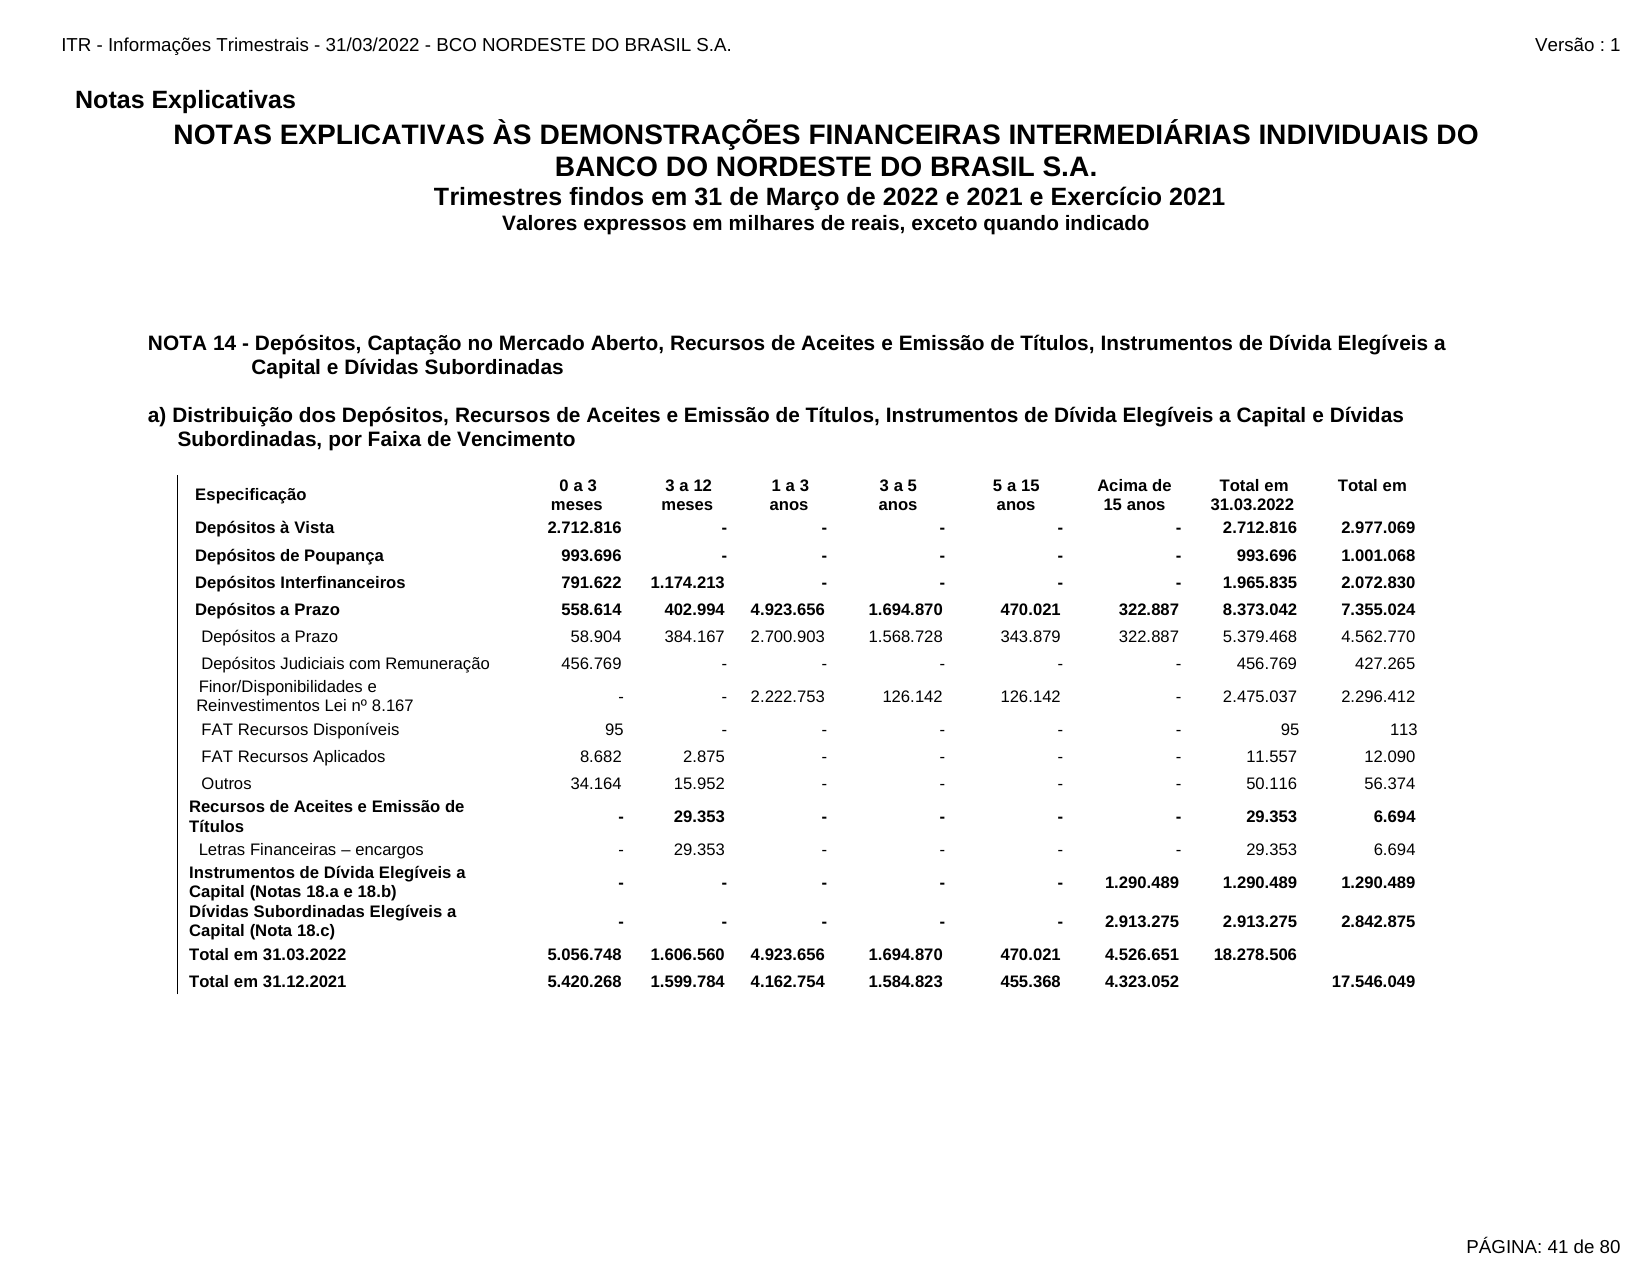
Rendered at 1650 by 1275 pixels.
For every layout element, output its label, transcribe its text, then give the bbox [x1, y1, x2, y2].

text 2.700.903 [750, 627, 836, 646]
text 5 a 15 anos [993, 476, 1044, 514]
text - [954, 774, 1063, 793]
text - [836, 518, 945, 537]
text 15 anos [1103, 495, 1190, 514]
text 1.694.870 [868, 944, 954, 964]
text - [1072, 687, 1181, 706]
text - [836, 840, 945, 859]
text 343.879 [1000, 627, 1072, 646]
text 11.557 [1246, 747, 1308, 766]
text Reinvestimentos Lei nº 8.167 [196, 696, 514, 715]
text 322.887 [1119, 599, 1190, 619]
text - [633, 545, 727, 564]
text 2.712.816 [547, 518, 633, 537]
text Depósitos à Vista [195, 518, 514, 537]
text - [836, 807, 945, 826]
text Outros [201, 774, 514, 793]
text NOTA 14 - Depósitos, Captação no Mercado Aberto, Recursos de Aceites e Emissão de Títulos, Instrumentos de Dívida Elegíveis a [148, 332, 1442, 355]
text 402.994 [664, 599, 736, 619]
text 3 a 5 anos [878, 476, 922, 514]
text 4.162.754 [750, 972, 836, 991]
text - [633, 518, 727, 537]
text - [954, 545, 1063, 564]
text - [633, 911, 727, 931]
text 2.875 [683, 747, 736, 766]
text 2.913.275 [1223, 911, 1308, 931]
text 56.374 [1364, 774, 1427, 793]
text Subordinadas, por Faixa de Vencimento [177, 427, 1401, 451]
text - [836, 774, 945, 793]
text 1.290.489 [1223, 873, 1308, 892]
text - [736, 774, 827, 793]
text - [1072, 774, 1181, 793]
text - [954, 654, 1063, 673]
text - [1072, 720, 1181, 739]
text 1.568.728 [868, 627, 954, 646]
text 427.265 [1355, 654, 1427, 673]
text - [836, 545, 945, 564]
text - [836, 572, 945, 592]
text 456.769 [1237, 654, 1308, 673]
text 95 [514, 720, 623, 739]
text - [1072, 654, 1181, 673]
text Notas Explicativas [73, 86, 1479, 114]
text 2.296.412 [1341, 687, 1427, 706]
text 2.222.753 [750, 687, 836, 706]
text - [954, 873, 1063, 892]
text - [736, 840, 827, 859]
text 1.606.560 [650, 944, 736, 964]
text 126.142 [882, 687, 954, 706]
text 1.694.870 [868, 599, 954, 619]
text Depósitos Interfinanceiros [195, 572, 514, 592]
text Instrumentos de Dívida Elegíveis a [189, 863, 514, 882]
text 4.323.052 [1105, 972, 1190, 991]
text 6.694 [1373, 807, 1427, 826]
text Valores expressos em milhares de reais, exceto quando indicado [498, 211, 1153, 235]
text - [836, 873, 945, 892]
text Depósitos a Prazo [201, 627, 514, 646]
text - [954, 911, 1063, 931]
text Dívidas Subordinadas Elegíveis a [189, 902, 514, 921]
text 18.278.506 [1213, 944, 1308, 964]
text - [633, 873, 727, 892]
text PÁGINA: 41 de 80 [1466, 1237, 1623, 1258]
text 2.842.875 [1341, 911, 1427, 931]
text 1 a 3 anos [769, 476, 813, 514]
text - [1072, 807, 1181, 826]
text a) Distribuição dos Depósitos, Recursos de Aceites e Emissão de Títulos, Instrumentos de Dívida Elegíveis a Capital e Dívidas [148, 404, 1401, 427]
text Recursos de Aceites e Emissão de [189, 797, 514, 816]
text Depósitos de Poupança [195, 545, 514, 564]
text - [736, 572, 827, 592]
text - [514, 873, 623, 892]
text - [954, 572, 1063, 592]
text - [1072, 840, 1181, 859]
text - [954, 747, 1063, 766]
text Total em 31.03.2022 [189, 944, 514, 964]
text - [633, 720, 727, 739]
text 4.923.656 [750, 599, 836, 619]
text - [736, 747, 827, 766]
text 126.142 [1000, 687, 1072, 706]
text - [736, 518, 827, 537]
text 0 a 3 meses [551, 476, 608, 514]
text 2.072.830 [1341, 572, 1427, 592]
text 470.021 [1000, 599, 1072, 619]
text - [736, 807, 827, 826]
text 29.353 [1246, 840, 1308, 859]
text 15.952 [674, 774, 736, 793]
text Acima de [1097, 476, 1190, 495]
text Depósitos a Prazo [195, 599, 514, 619]
text 4.526.651 [1105, 944, 1190, 964]
text 8.373.042 [1223, 599, 1308, 619]
text ITR - Informações Trimestrais - 31/03/2022 - BCO NORDESTE DO BRASIL S.A. [61, 35, 734, 56]
text 12.090 [1364, 747, 1427, 766]
text 8.682 [580, 747, 633, 766]
text - [736, 873, 827, 892]
text Especificação [195, 485, 514, 504]
text Letras Financeiras – encargos [198, 840, 514, 859]
text - [836, 911, 945, 931]
text - [836, 654, 945, 673]
text Total em 31.12.2021 [189, 972, 514, 991]
text - [1072, 572, 1181, 592]
text 34.164 [570, 774, 633, 793]
text Trimestres findos em 31 de Março de 2022 e 2021 e Exercício 2021 [431, 183, 1228, 211]
text - [514, 807, 623, 826]
text 384.167 [664, 627, 736, 646]
text 993.696 [1237, 545, 1308, 564]
text - [633, 687, 727, 706]
text 6.694 [1373, 840, 1427, 859]
text 17.546.049 [1332, 972, 1427, 991]
text 29.353 [1246, 807, 1308, 826]
text Total em [1338, 476, 1427, 495]
text - [1072, 545, 1181, 564]
text FAT Recursos Disponíveis [201, 720, 514, 739]
text 2.977.069 [1341, 518, 1427, 537]
text 1.290.489 [1105, 873, 1190, 892]
text 1.965.835 [1223, 572, 1308, 592]
text 4.923.656 [750, 944, 836, 964]
text 791.622 [561, 572, 633, 592]
text 456.769 [561, 654, 633, 673]
text 4.562.770 [1341, 627, 1427, 646]
text 558.614 [561, 599, 633, 619]
text 29.353 [674, 807, 736, 826]
text - [633, 654, 727, 673]
text 455.368 [1000, 972, 1072, 991]
text 29.353 [674, 840, 736, 859]
text 322.887 [1119, 627, 1190, 646]
text - [1072, 518, 1181, 537]
text Depósitos Judiciais com Remuneração [201, 654, 514, 673]
text - [736, 654, 827, 673]
text 2.475.037 [1223, 687, 1308, 706]
text - [736, 720, 827, 739]
text Versão : 1 [1535, 35, 1623, 56]
text - [836, 720, 945, 739]
text 2.712.816 [1223, 518, 1308, 537]
text Finor/Disponibilidades e [198, 677, 514, 696]
text 5.379.468 [1223, 627, 1308, 646]
text - [514, 840, 623, 859]
text - [954, 807, 1063, 826]
text 95 [1190, 720, 1299, 739]
text 58.904 [570, 627, 633, 646]
text 993.696 [561, 545, 633, 564]
text - [1072, 747, 1181, 766]
text - [736, 911, 827, 931]
text - [736, 545, 827, 564]
text Total em [1219, 476, 1308, 495]
text - [954, 840, 1063, 859]
text 3 a 12 meses [661, 476, 718, 514]
text NOTAS EXPLICATIVAS ÀS DEMONSTRAÇÕES FINANCEIRAS INTERMEDIÁRIAS INDIVIDUAIS DO BANCO DO NORDESTE DO BRASIL S.A. [170, 118, 1479, 183]
text 1.174.213 [650, 572, 736, 592]
text 1.584.823 [868, 972, 954, 991]
text - [514, 911, 623, 931]
text 113 [1308, 720, 1417, 739]
text 1.001.068 [1341, 545, 1427, 564]
text 1.290.489 [1341, 873, 1427, 892]
text Capital (Nota 18.c) [189, 921, 514, 940]
text Capital e Dívidas Subordinadas [251, 355, 1442, 379]
text 5.056.748 [547, 944, 633, 964]
text - [954, 518, 1063, 537]
text 2.913.275 [1105, 911, 1190, 931]
text - [954, 720, 1063, 739]
text FAT Recursos Aplicados [201, 747, 514, 766]
text 31.03.2022 [1210, 495, 1308, 514]
text Títulos [189, 816, 514, 836]
text 1.599.784 [650, 972, 736, 991]
text 7.355.024 [1341, 599, 1427, 619]
text 50.116 [1246, 774, 1308, 793]
text Capital (Notas 18.a e 18.b) [189, 882, 514, 901]
text - [514, 687, 623, 706]
text 470.021 [1000, 944, 1072, 964]
text 5.420.268 [547, 972, 633, 991]
text - [836, 747, 945, 766]
